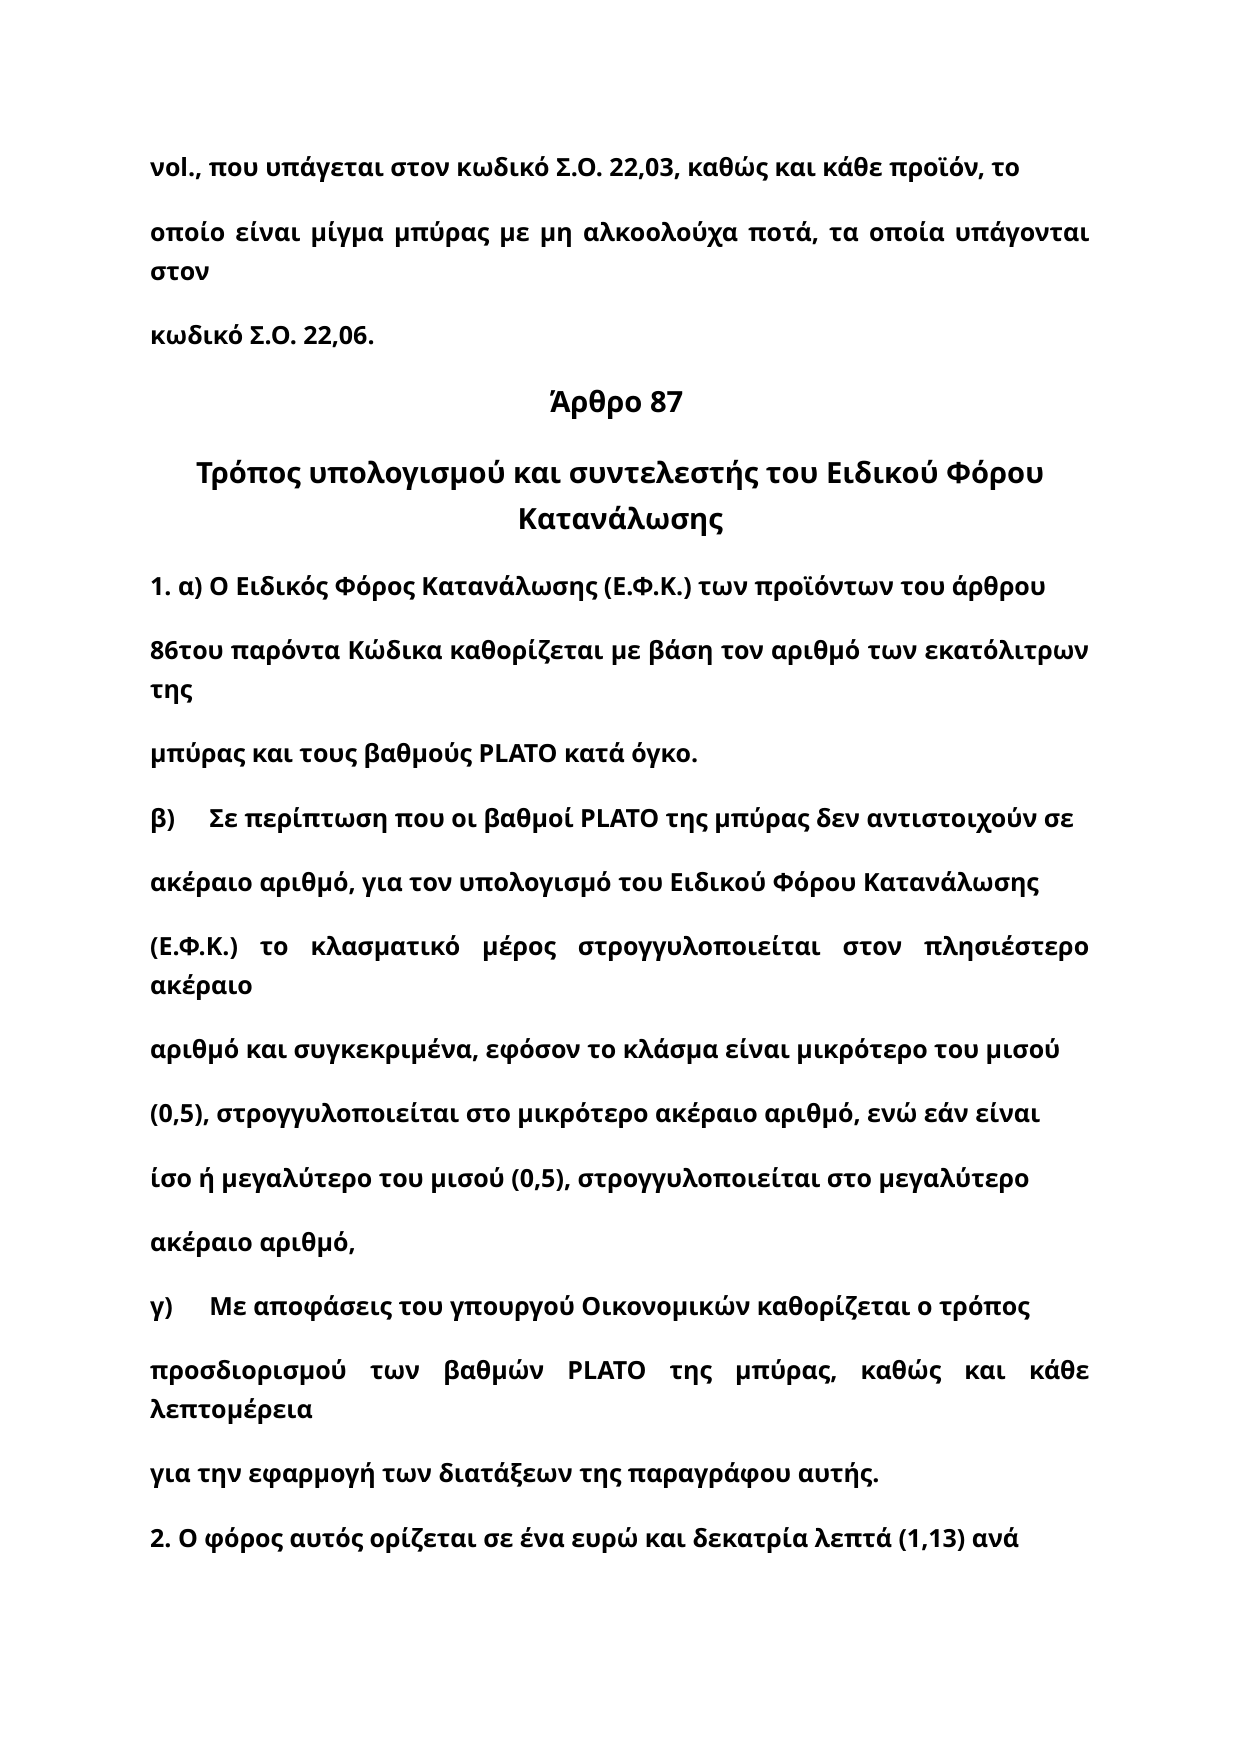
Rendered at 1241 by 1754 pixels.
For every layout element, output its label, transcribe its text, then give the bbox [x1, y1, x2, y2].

text για την εφαρμογή των διατάξεων της παραγράφου αυτής. [150, 1456, 1090, 1490]
text ακέραιο αριθμό, [150, 1224, 1090, 1258]
text 1. α) Ο Ειδικός Φόρος Κατανάλωσης (Ε.Φ.Κ.) των προϊόντων του άρθρου [150, 568, 1090, 603]
text μπύρας και τους βαθμούς ΡLΑΤΟ κατά όγκο. [150, 736, 1090, 770]
text οποίο είναι μίγμα μπύρας με μη αλκοολούχα ποτά, τα οποία υπάγονται στον [150, 214, 1090, 287]
text (0,5), στρογγυλοποιείται στο μικρότερο ακέραιο αριθμό, ενώ εάν είναι [150, 1096, 1090, 1130]
text αριθμό και συγκεκριμένα, εφόσον το κλάσμα είναι μικρότερο του μισού [150, 1032, 1090, 1066]
text κωδικό Σ.Ο. 22,06. [150, 317, 1090, 352]
text προσδιορισμού των βαθμών ΡLΑΤΟ της μπύρας, καθώς και κάθε λεπτομέρεια [150, 1353, 1090, 1426]
text νοl., που υπάγεται στον κωδικό Σ.Ο. 22,03, καθώς και κάθε προϊόν, το [150, 150, 1090, 184]
subtitle Άρθρο 87 [150, 382, 1090, 421]
text 86του παρόντα Κώδικα καθορίζεται με βάση τον αριθμό των εκατόλιτρων της [150, 633, 1090, 706]
subtitle Τρόπος υπολογισμού και συντελεστής του Ειδικού Φόρου Κατανάλωσης [150, 452, 1090, 538]
text 2. Ο φόρος αυτός ορίζεται σε ένα ευρώ και δεκατρία λεπτά (1,13) ανά [150, 1520, 1090, 1554]
text ακέραιο αριθμό, για τον υπολογισμό του Ειδικού Φόρου Κατανάλωσης [150, 864, 1090, 898]
text (Ε.Φ.Κ.) το κλασματικό μέρος στρογγυλοποιείται στον πλησιέστερο ακέραιο [150, 928, 1090, 1002]
list γ) Με αποφάσεις του γπουργού Οικονομικών καθορίζεται ο τρόπος [150, 1288, 1090, 1323]
list β) Σε περίπτωση που οι βαθμοί ΡLΑΤΟ της μπύρας δεν αντιστοιχούν σε [150, 800, 1090, 834]
text ίσο ή μεγαλύτερο του μισού (0,5), στρογγυλοποιείται στο μεγαλύτερο [150, 1160, 1090, 1194]
